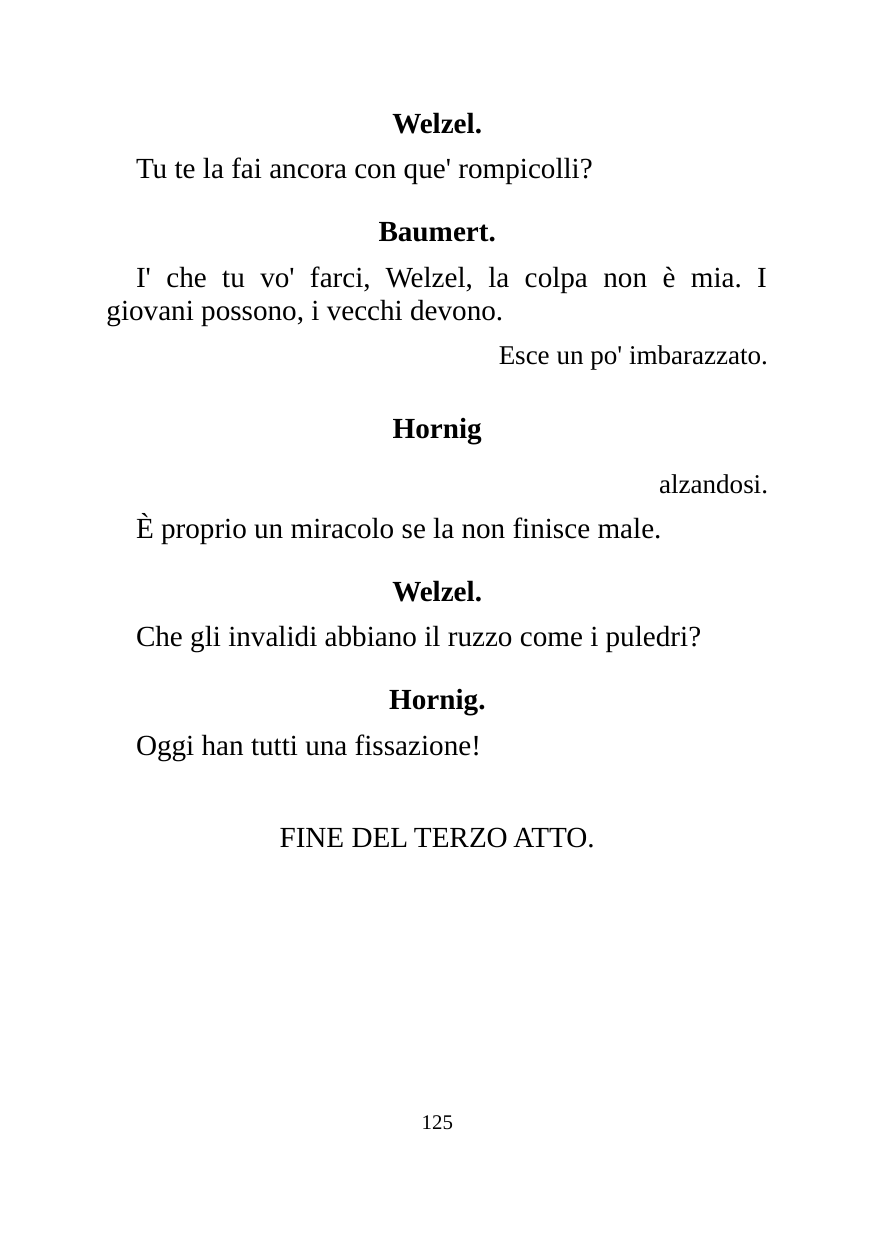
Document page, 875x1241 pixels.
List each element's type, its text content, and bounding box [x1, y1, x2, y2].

text FINE DEL TERZO ATTO. [106, 820, 768, 854]
text Tu te la fai ancora con que' rompicolli? [106, 152, 768, 185]
text Oggi han tutti una fissazione! [106, 728, 768, 761]
text alzandosi. [402, 468, 768, 499]
text Che gli invalidi abbiano il ruzzo come i puledri? [106, 619, 768, 653]
text Esce un po' imbarazzato. [402, 339, 768, 370]
text Baumert. [106, 214, 768, 248]
text Welzel. [106, 574, 768, 608]
text Welzel. [106, 106, 768, 140]
text Hornig [106, 411, 768, 445]
text Hornig. [106, 682, 768, 716]
text È proprio un miracolo se la non finisce male. [106, 511, 768, 545]
text I' che tu vo' farci, Welzel, la colpa non è mia. I giovani possono, i vecchi devono. [106, 260, 768, 327]
